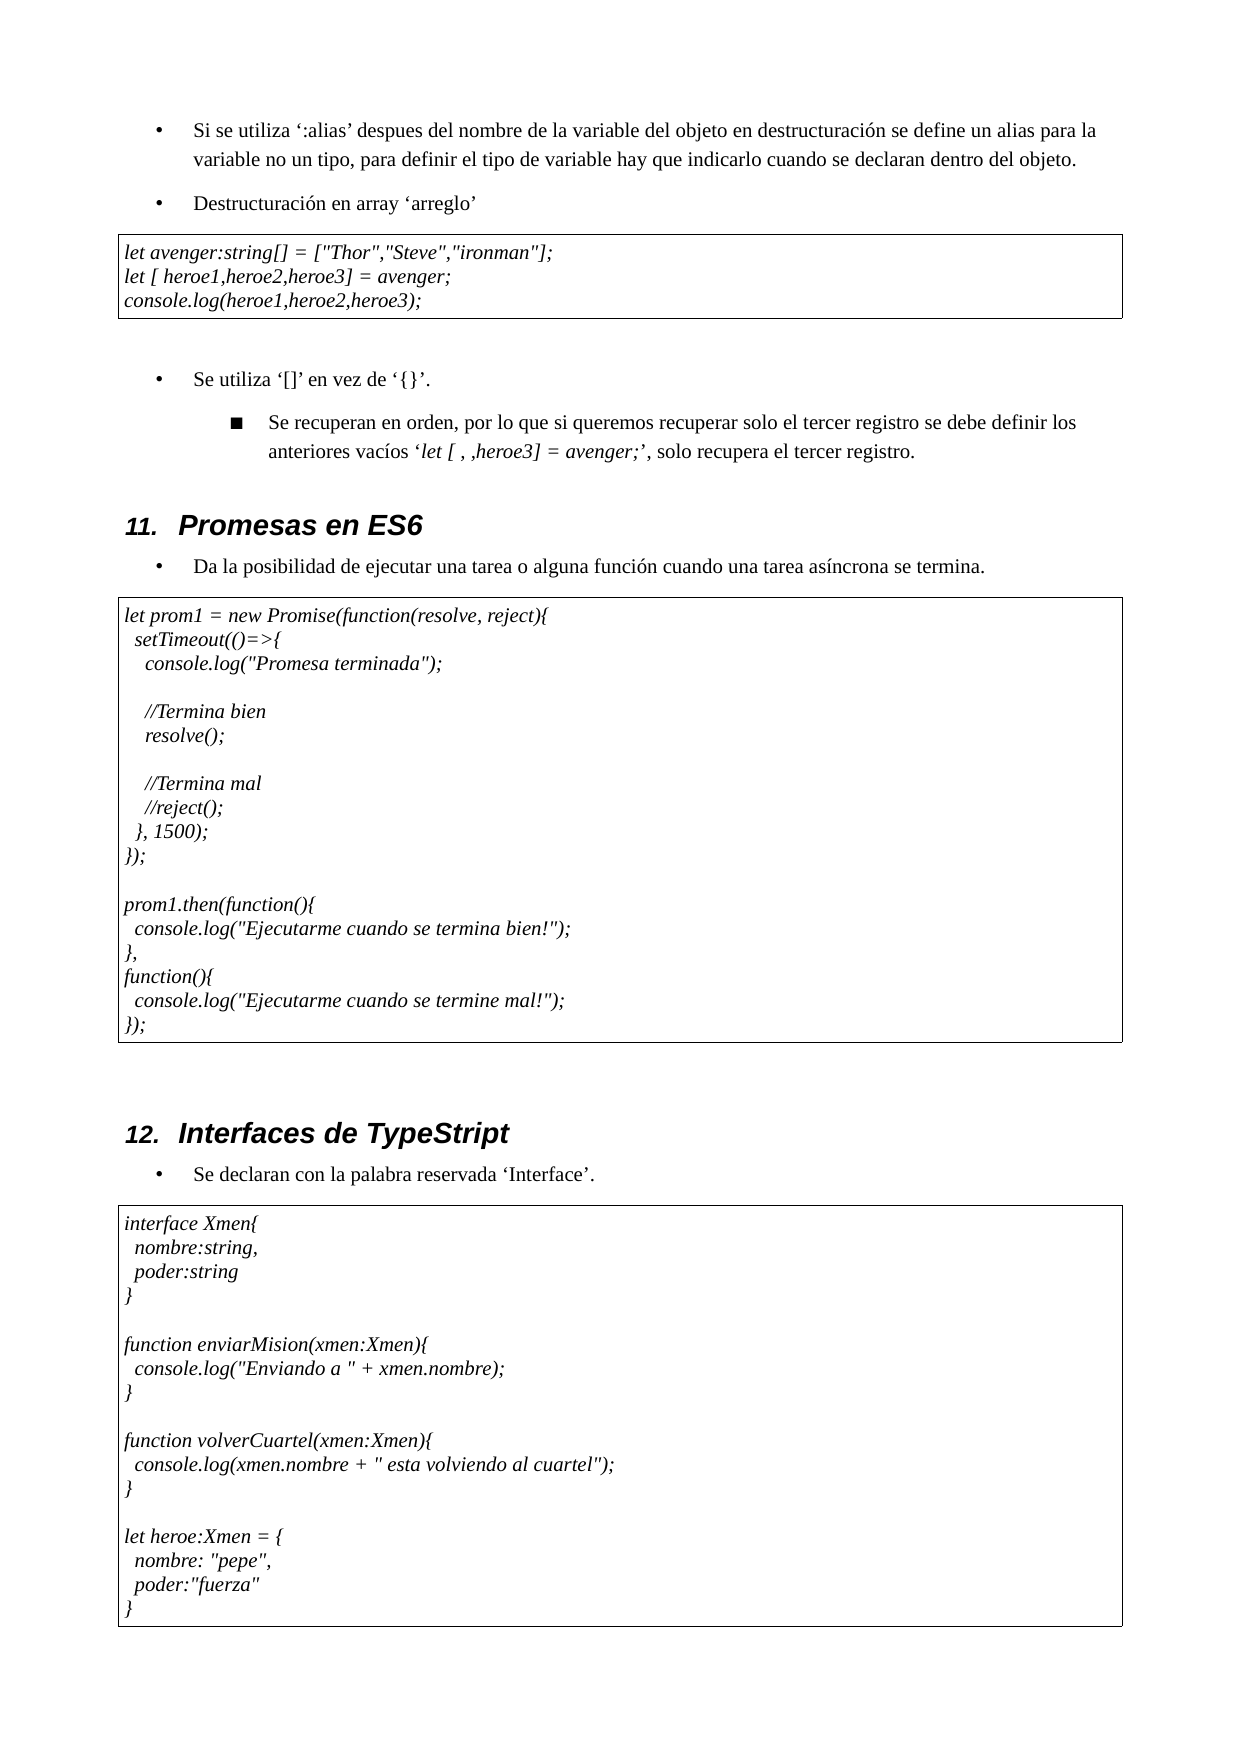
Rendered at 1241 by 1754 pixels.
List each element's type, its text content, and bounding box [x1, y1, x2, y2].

list Se recuperan en orden, por lo que si queremos recuperar solo el tercer registro se debe definir los anteriores vacíos ‘let [ , ,heroe3] = avenger;’, solo recupera el tercer registro. [231, 410, 1122, 463]
table_header let prom1 = new Promise(function(resolve, reject){ setTimeout(()=>{ console.log("Promesa terminada"); //Termina bien resolve(); //Termina mal //reject(); }, 1500); }); prom1.then(function(){ console.log("Ejecutarme cuando se termina bien!"); }, function(){ console.log("Ejecutarme cuando se termine mal!"); }); [119, 598, 1122, 1042]
table_header let avenger:string[] = ["Thor","Steve","ironman"]; let [ heroe1,heroe2,heroe3] = avenger; console.log(heroe1,heroe2,heroe3); [119, 235, 1122, 318]
table_header interface Xmen{ nombre:string, poder:string } function enviarMision(xmen:Xmen){ console.log("Enviando a " + xmen.nombre); } function volverCuartel(xmen:Xmen){ console.log(xmen.nombre + " esta volviendo al cuartel"); } let heroe:Xmen = { nombre: "pepe", poder:"fuerza" } [119, 1206, 1122, 1626]
subtitle Interfaces de TypeStript [118, 1116, 1122, 1149]
subtitle Promesas en ES6 [118, 507, 1122, 541]
list Destructuración en array ‘arreglo’ [156, 190, 1122, 214]
list Da la posibilidad de ejecutar una tarea o alguna función cuando una tarea asíncrona se termina. [156, 553, 1122, 578]
list Se declaran con la palabra reservada ‘Interface’. [156, 1162, 1122, 1186]
list Se utiliza ‘[]’ en vez de ‘{}’. [156, 367, 1122, 391]
list Si se utiliza ‘:alias’ despues del nombre de la variable del objeto en destructuración se define un alias para la variable no un tipo, para definir el tipo de variable hay que indicarlo cuando se declaran dentro del objeto. [156, 118, 1122, 171]
